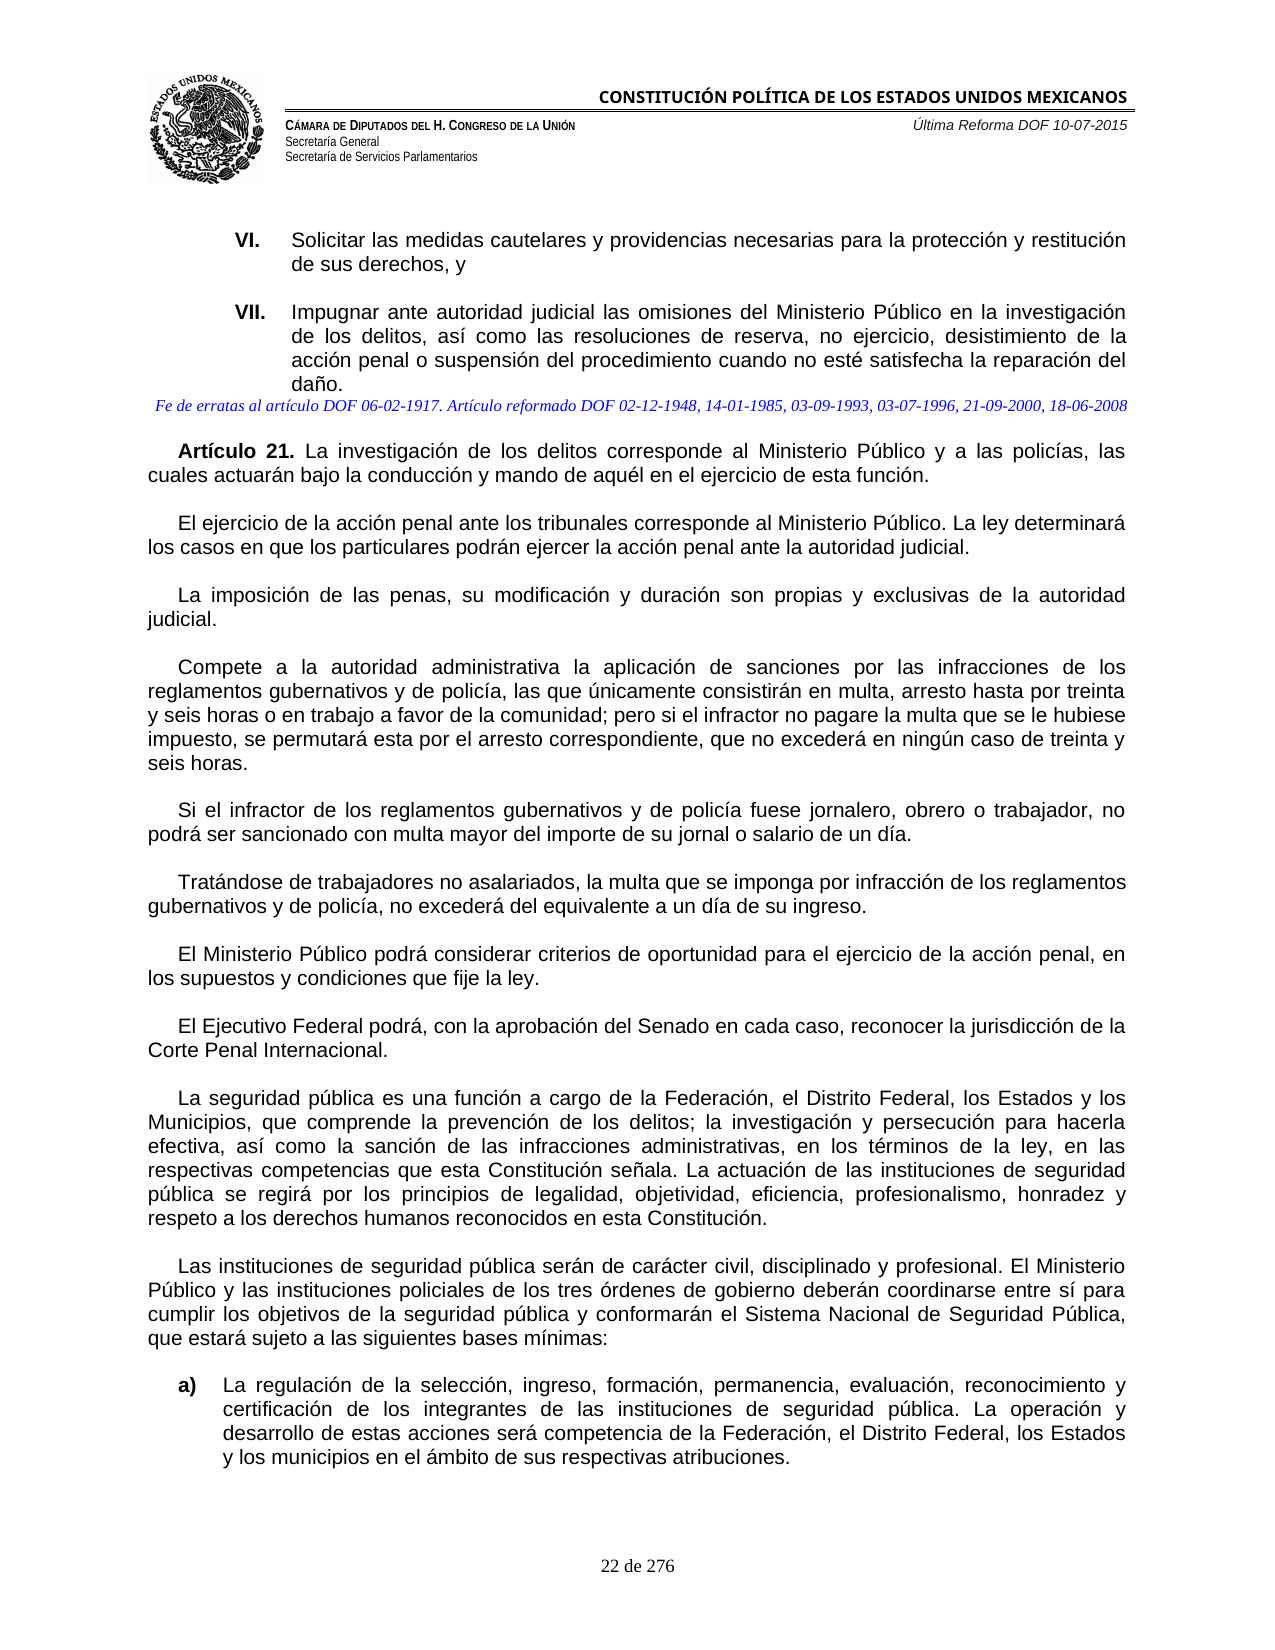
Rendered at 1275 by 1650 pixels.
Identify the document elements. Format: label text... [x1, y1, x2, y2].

text Las instituciones de seguridad pública serán de carácter civil, disciplinado y profesional. El Ministerio Público y las instituciones policiales de los tres órdenes de gobierno deberán coordinarse entre sí para cumplir los objetivos de la seguridad pública y conformarán el Sistema Nacional de Seguridad Pública, que estará sujeto a las siguientes bases mínimas: [148, 1253, 1127, 1349]
text VII. Impugnar ante autoridad judicial las omisiones del Ministerio Público en la investigación de los delitos, así como las resoluciones de reserva, no ejercicio, desistimiento de la acción penal o suspensión del procedimiento cuando no esté satisfecha la reparación del daño. [234, 300, 1127, 396]
text Artículo 21. La investigación de los delitos corresponde al Ministerio Público y a las policías, las cuales actuarán bajo la conducción y mando de aquél en el ejercicio de esta función. [148, 439, 1127, 487]
text Compete a la autoridad administrativa la aplicación de sanciones por las infracciones de los reglamentos gubernativos y de policía, las que únicamente consistirán en multa, arresto hasta por treinta y seis horas o en trabajo a favor de la comunidad; pero si el infractor no pagare la multa que se le hubiese impuesto, se permutará esta por el arresto correspondiente, que no excederá en ningún caso de treinta y seis horas. [148, 654, 1127, 774]
text VI. Solicitar las medidas cautelares y providencias necesarias para la protección y restitución de sus derechos, y [234, 228, 1127, 276]
text El ejercicio de la acción penal ante los tribunales corresponde al Ministerio Público. La ley determinará los casos en que los particulares podrán ejercer la acción penal ante la autoridad judicial. [148, 511, 1127, 559]
text La seguridad pública es una función a cargo de la Federación, el Distrito Federal, los Estados y los Municipios, que comprende la prevención de los delitos; la investigación y persecución para hacerla efectiva, así como la sanción de las infracciones administrativas, en los términos de la ley, en las respectivas competencias que esta Constitución señala. La actuación de las instituciones de seguridad pública se regirá por los principios de legalidad, objetividad, eficiencia, profesionalismo, honradez y respeto a los derechos humanos reconocidos en esta Constitución. [148, 1086, 1127, 1229]
text El Ejecutivo Federal podrá, con la aprobación del Senado en cada caso, reconocer la jurisdicción de la Corte Penal Internacional. [148, 1014, 1127, 1062]
text La imposición de las penas, su modificación y duración son propias y exclusivas de la autoridad judicial. [148, 583, 1127, 631]
text Fe de erratas al artículo DOF 06-02-1917. Artículo reformado DOF 02-12-1948, 14-01-1985, 03-09-1993, 03-07-1996, 21-09-2000, 18-06-2008 [148, 396, 1127, 415]
text a) La regulación de la selección, ingreso, formación, permanencia, evaluación, reconocimiento y certificación de los integrantes de las instituciones de seguridad pública. La operación y desarrollo de estas acciones será competencia de la Federación, el Distrito Federal, los Estados y los municipios en el ámbito de sus respectivas atribuciones. [178, 1373, 1127, 1469]
text Si el infractor de los reglamentos gubernativos y de policía fuese jornalero, obrero o trabajador, no podrá ser sancionado con multa mayor del importe de su jornal o salario de un día. [148, 798, 1127, 846]
text Tratándose de trabajadores no asalariados, la multa que se imponga por infracción de los reglamentos gubernativos y de policía, no excederá del equivalente a un día de su ingreso. [148, 870, 1127, 918]
text El Ministerio Público podrá considerar criterios de oportunidad para el ejercicio de la acción penal, en los supuestos y condiciones que fije la ley. [148, 942, 1127, 990]
